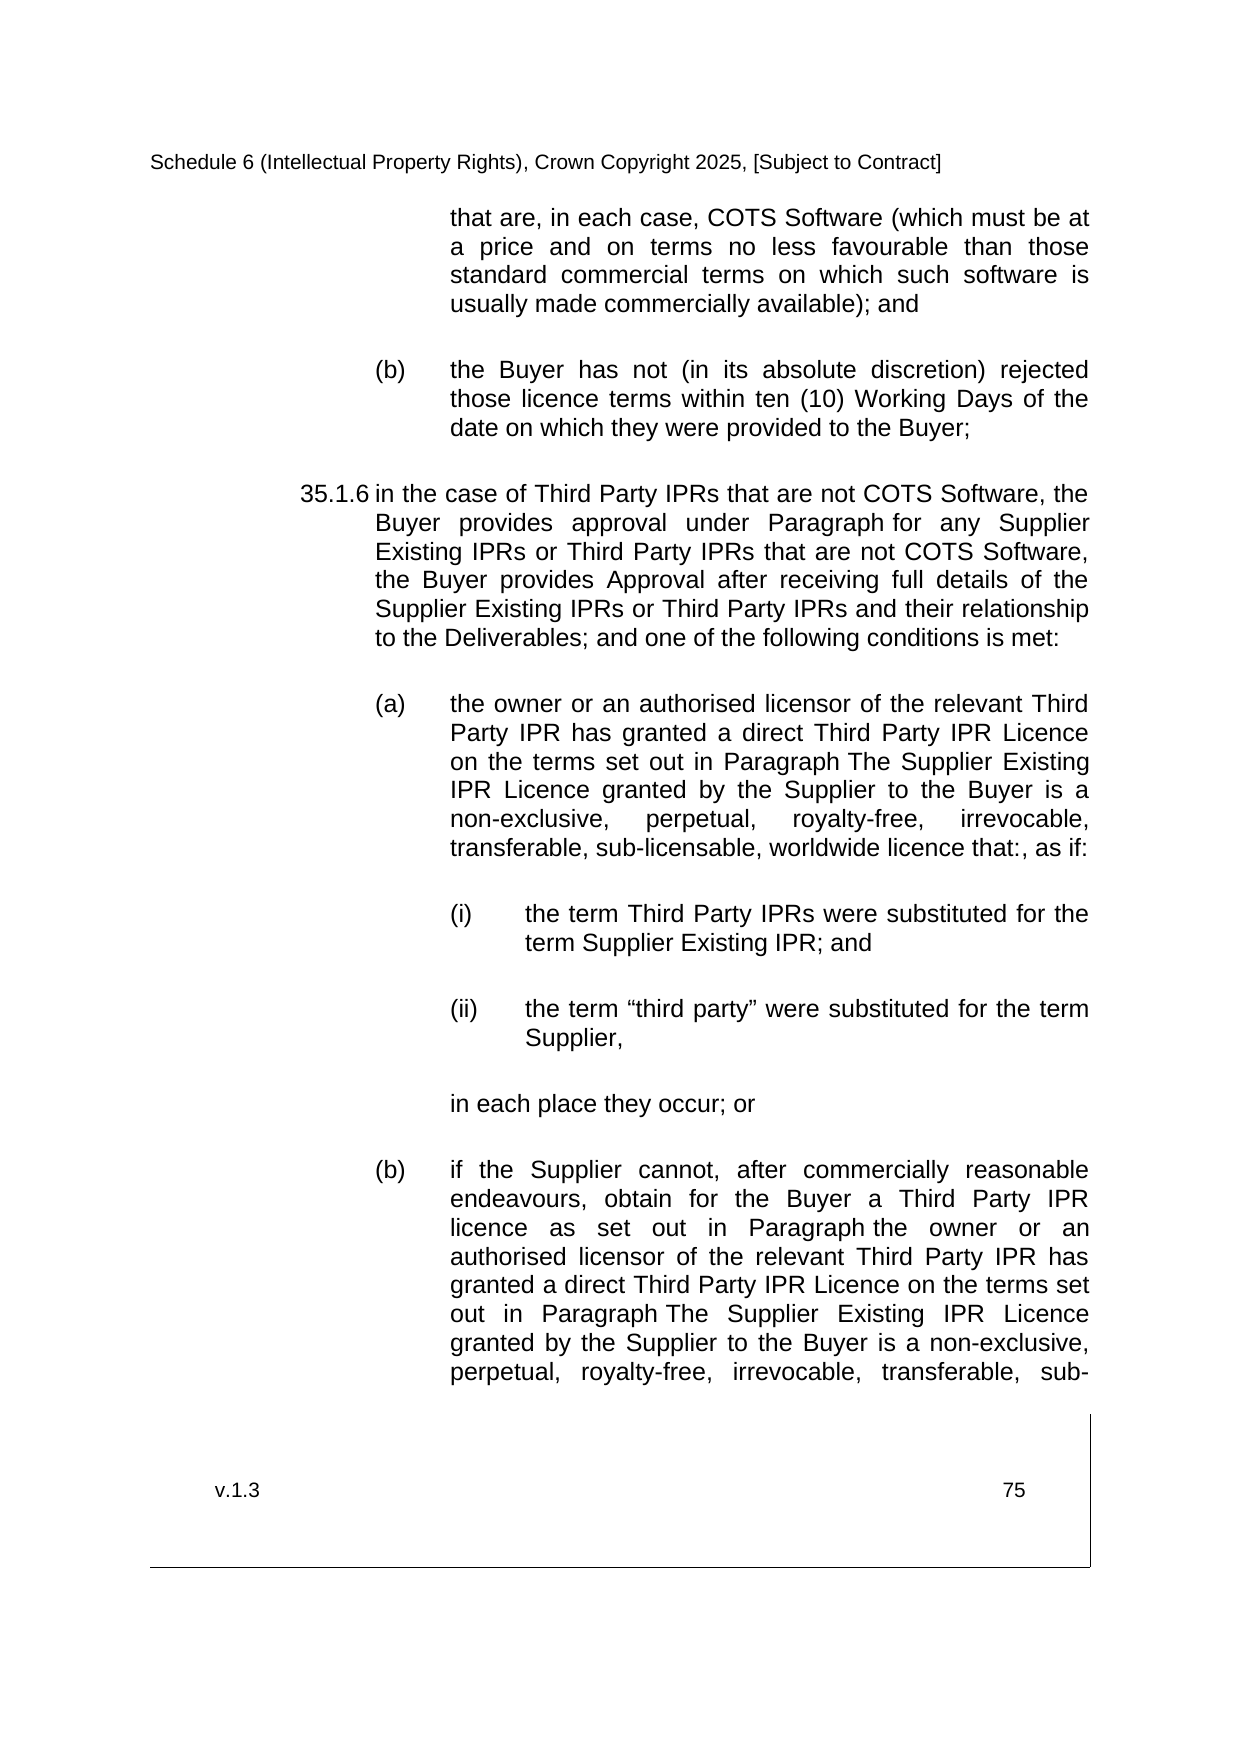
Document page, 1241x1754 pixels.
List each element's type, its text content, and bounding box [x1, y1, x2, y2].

list the term Third Party IPRs were substituted for the term Supplier Existing IPR; and [450, 899, 1090, 956]
list the Buyer has not (in its absolute discretion) rejected those licence terms within ten (10) Working Days of the date on which they were provided to the Buyer; [375, 355, 1090, 441]
list in the case of Third Party IPRs that are not COTS Software, the Buyer provides approval under Paragraph 10.1.4 and one of the following conditions is met: [300, 479, 1090, 651]
list that are, in each case, COTS Software (which must be at a price and on terms no less favourable than those standard commercial terms on which such software is usually made commercially available); and [375, 203, 1090, 318]
text in each place they occur; or [450, 1089, 1090, 1118]
list the term “third party” were substituted for the term Supplier, [450, 994, 1090, 1051]
list the owner or an authorised licensor of the relevant Third Party IPR has granted a direct Third Party IPR Licence on the terms set out in Paragraph 11.3, as if: [375, 689, 1090, 861]
list if the Supplier cannot, after commercially reasonable endeavours, obtain for the Buyer a Third Party IPR licence as set out in Paragraph (a), all the following conditions are met: [375, 1155, 1090, 1385]
